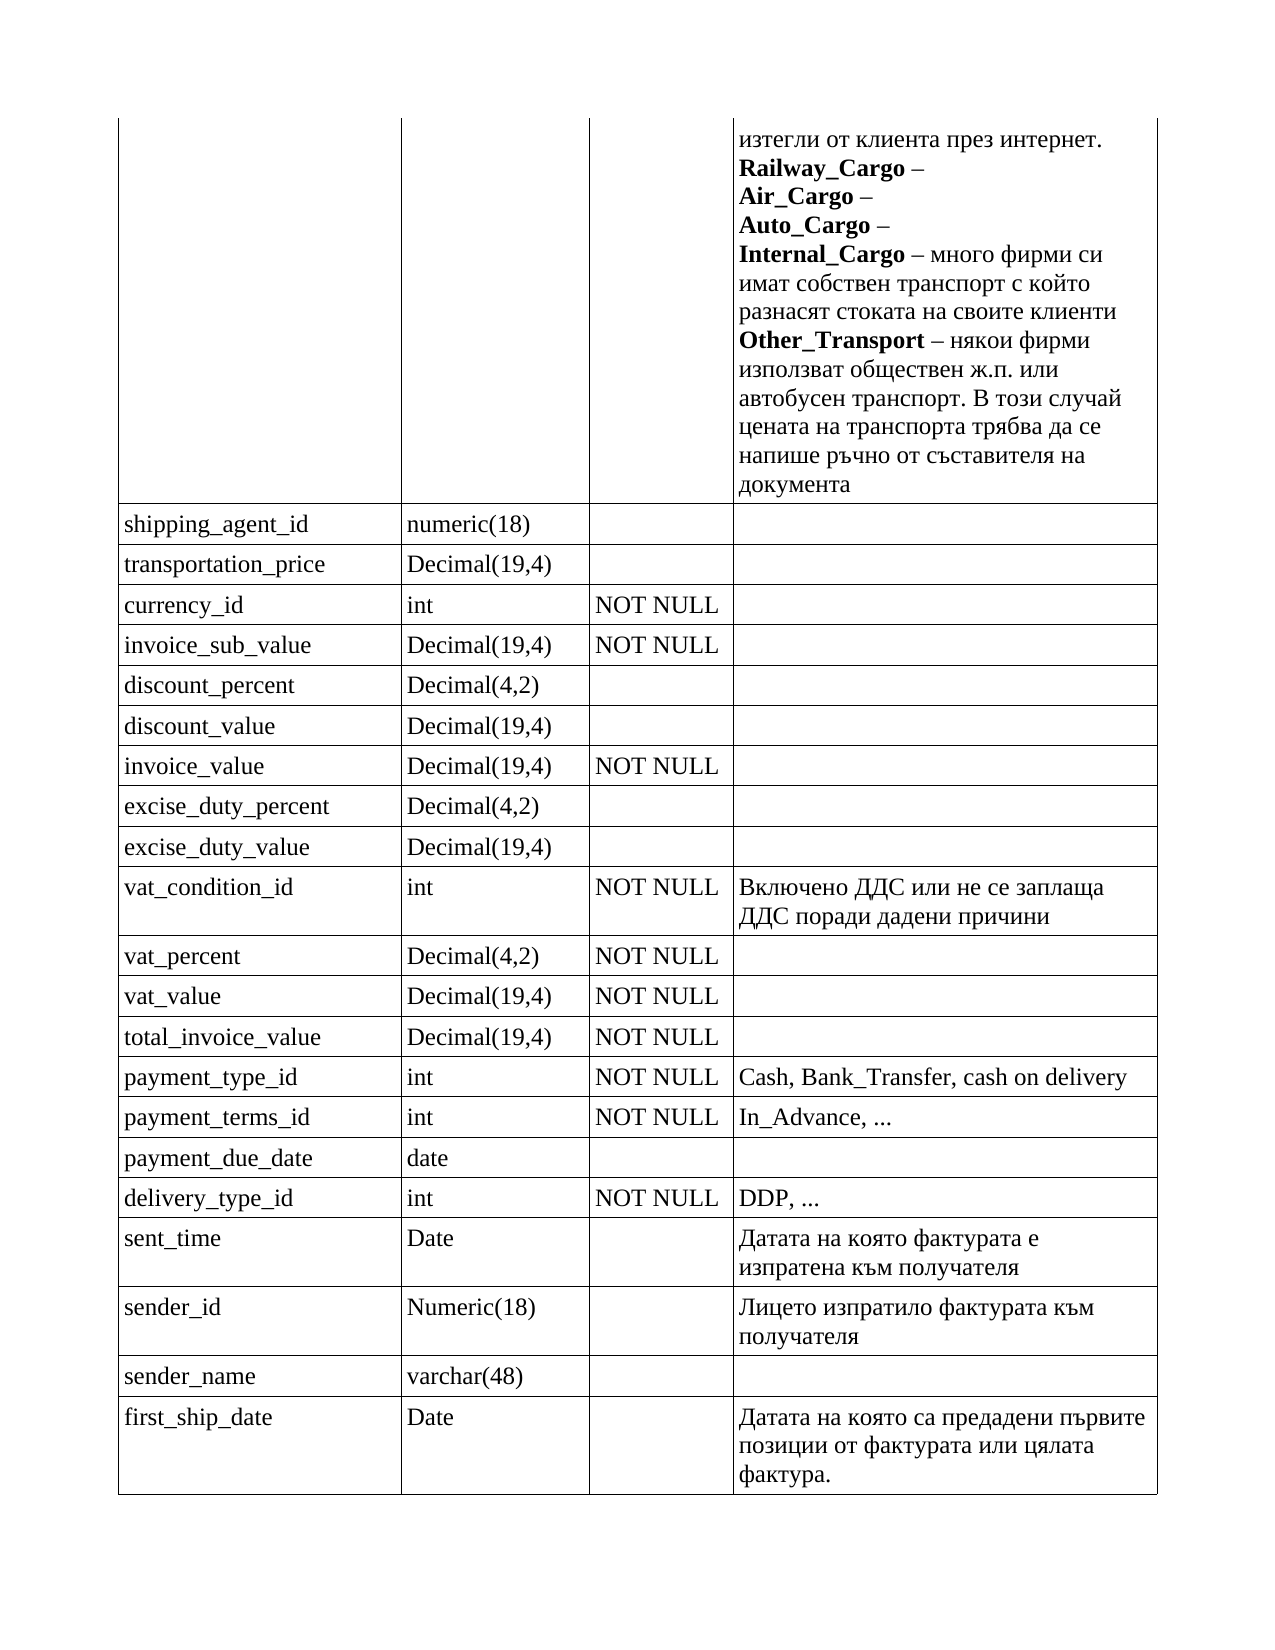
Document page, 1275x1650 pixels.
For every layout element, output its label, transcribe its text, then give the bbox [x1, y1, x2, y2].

table_cell NOT NULL [590, 867, 733, 935]
table_cell [734, 625, 1157, 665]
table_cell excise_duty_percent [119, 786, 401, 826]
table_cell transportation_price [119, 545, 401, 584]
table_cell discount_percent [119, 666, 401, 705]
table_cell int [402, 1057, 589, 1096]
table_cell [119, 118, 401, 503]
table_cell [590, 827, 733, 866]
table_cell vat_percent [119, 936, 401, 975]
table_cell invoice_sub_value [119, 625, 401, 665]
table_cell Включено ДДС или не се заплаща ДДС поради дадени причини [734, 867, 1157, 935]
table_cell invoice_value [119, 746, 401, 785]
table_cell payment_terms_id [119, 1097, 401, 1137]
table_cell currency_id [119, 585, 401, 624]
table_cell [590, 1138, 733, 1177]
table_cell Decimal(19,4) [402, 827, 589, 866]
table_cell [590, 786, 733, 826]
table_cell [734, 976, 1157, 1016]
table_cell [734, 936, 1157, 975]
table_cell DDP, ... [734, 1178, 1157, 1217]
table_cell [590, 1287, 733, 1355]
table_cell Cash, Bank_Transfer, cash on delivery [734, 1057, 1157, 1096]
table_cell vat_condition_id [119, 867, 401, 935]
table_cell [590, 504, 733, 544]
table_cell Датата на която са предадени първите позиции от фактурата или цялата фактура. [734, 1397, 1157, 1494]
table_cell NOT NULL [590, 585, 733, 624]
table_cell NOT NULL [590, 1178, 733, 1217]
table_cell numeric(18) [402, 504, 589, 544]
table_cell sent_time [119, 1218, 401, 1286]
table_cell NOT NULL [590, 1057, 733, 1096]
table_cell payment_type_id [119, 1057, 401, 1096]
table_cell NOT NULL [590, 1097, 733, 1137]
table_cell Лицето изпратило фактурата към получателя [734, 1287, 1157, 1355]
table_cell total_invoice_value [119, 1017, 401, 1056]
table_cell [734, 1017, 1157, 1056]
table_cell Decimal(4,2) [402, 936, 589, 975]
table_cell Decimal(19,4) [402, 545, 589, 584]
table_cell [734, 504, 1157, 544]
table_cell Датата на която фактурата е изпратена към получателя [734, 1218, 1157, 1286]
table_cell date [402, 1138, 589, 1177]
table_cell Date [402, 1218, 589, 1286]
table_cell [590, 1218, 733, 1286]
table_cell Decimal(4,2) [402, 666, 589, 705]
table_cell NOT NULL [590, 976, 733, 1016]
table_cell [590, 666, 733, 705]
table_cell Decimal(19,4) [402, 706, 589, 745]
table_cell int [402, 1097, 589, 1137]
table_cell excise_duty_value [119, 827, 401, 866]
table_cell Decimal(19,4) [402, 746, 589, 785]
table_cell изтегли от клиента през интернет. Railway_Cargo – Air_Cargo – Auto_Cargo – Internal_Cargo – много фирми си имат собствен транспорт с който разнасят стоката на своите клиенти Other_Transport – някои фирми използват обществен ж.п. или автобусен транспорт. В този случай цената на транспорта трябва да се напише ръчно от съставителя на документа [734, 118, 1157, 503]
table_cell NOT NULL [590, 936, 733, 975]
table_cell int [402, 867, 589, 935]
table_cell [734, 585, 1157, 624]
table_cell sender_id [119, 1287, 401, 1355]
table_cell [734, 746, 1157, 785]
table_cell [734, 827, 1157, 866]
table_cell Numeric(18) [402, 1287, 589, 1355]
table_cell [590, 1356, 733, 1396]
table_cell delivery_type_id [119, 1178, 401, 1217]
table_cell varchar(48) [402, 1356, 589, 1396]
table_cell Date [402, 1397, 589, 1494]
table_cell [590, 545, 733, 584]
table_cell int [402, 1178, 589, 1217]
table_cell NOT NULL [590, 1017, 733, 1056]
table_cell Decimal(19,4) [402, 625, 589, 665]
table_cell [734, 786, 1157, 826]
table_cell [590, 118, 733, 503]
table_cell shipping_agent_id [119, 504, 401, 544]
table_cell vat_value [119, 976, 401, 1016]
table_cell NOT NULL [590, 625, 733, 665]
table_cell [734, 1138, 1157, 1177]
table_cell Decimal(19,4) [402, 976, 589, 1016]
table_cell [734, 666, 1157, 705]
table_cell [590, 706, 733, 745]
table_cell [734, 1356, 1157, 1396]
table_cell discount_value [119, 706, 401, 745]
table_cell NOT NULL [590, 746, 733, 785]
table_cell Decimal(4,2) [402, 786, 589, 826]
table_cell sender_name [119, 1356, 401, 1396]
table_cell [734, 545, 1157, 584]
table_cell [734, 706, 1157, 745]
table_cell payment_due_date [119, 1138, 401, 1177]
table_cell int [402, 585, 589, 624]
table_cell [590, 1397, 733, 1494]
table_cell [402, 118, 589, 503]
table_cell In_Advance, ... [734, 1097, 1157, 1137]
table_cell Decimal(19,4) [402, 1017, 589, 1056]
table_cell first_ship_date [119, 1397, 401, 1494]
